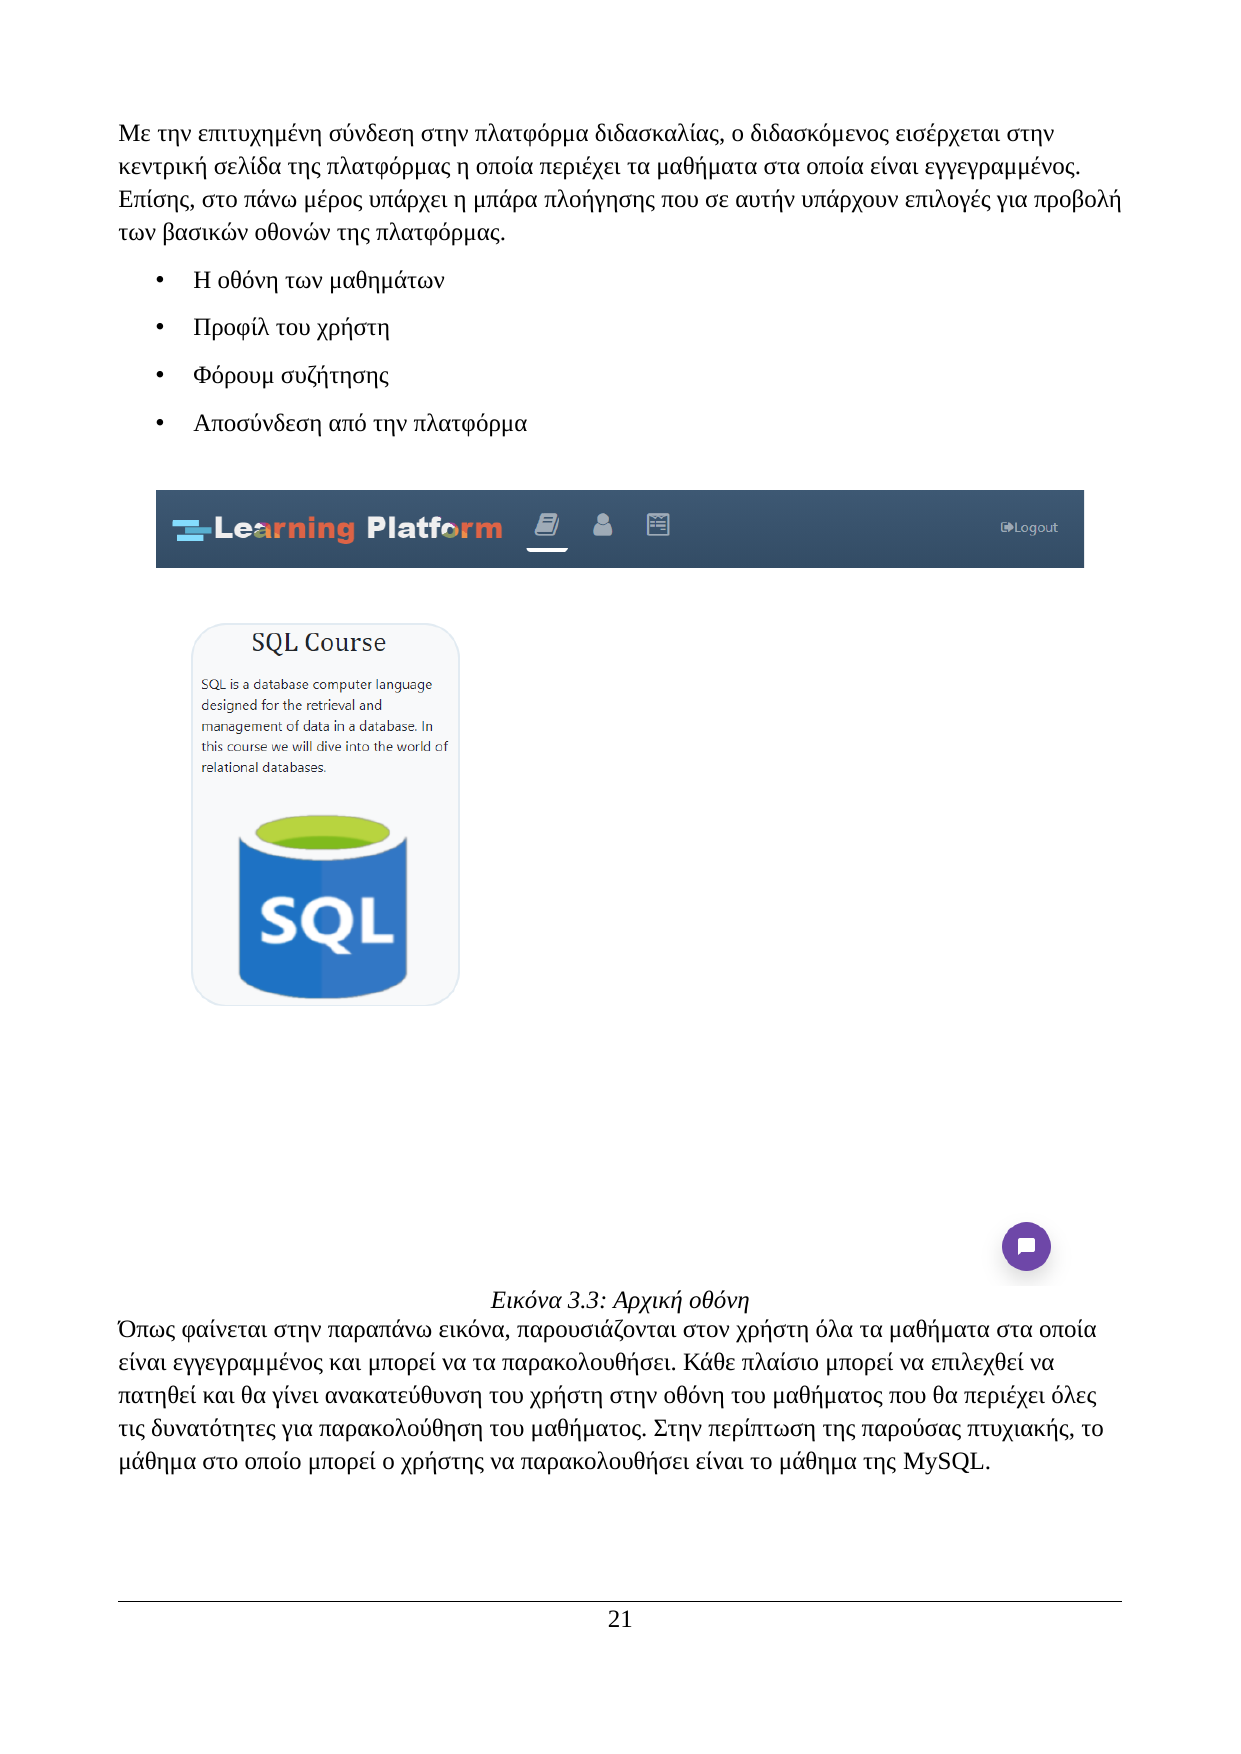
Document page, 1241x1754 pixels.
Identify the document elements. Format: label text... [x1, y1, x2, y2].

picture [156, 490, 1085, 1286]
list Φόρουμ συζήτησης [156, 360, 1122, 389]
list Η οθόνη των μαθημάτων [156, 265, 1122, 293]
list Προφίλ του χρήστη [156, 312, 1122, 341]
text Με την επιτυχημένη σύνδεση στην πλατφόρμα διδασκαλίας, ο διδασκόμενος εισέρχεται στην κεντρική σελίδα της πλατφόρμας η οποία περιέχει τα μαθήματα στα οποία είναι εγγεγραμμένος. Επίσης, στο πάνω μέρος υπάρχει η μπάρα πλοήγησης που σε αυτήν υπάρχουν επιλογές για προβολή των βασικών οθονών της πλατφόρμας. [118, 118, 1122, 246]
list Αποσύνδεση από την πλατφόρμα [156, 408, 1122, 436]
text Όπως φαίνεται στην παραπάνω εικόνα, παρουσιάζονται στον χρήστη όλα τα μαθήματα στα οποία είναι εγγεγραμμένος και μπορεί να τα παρακολουθήσει. Κάθε πλαίσιο μπορεί να επιλεχθεί να πατηθεί και θα γίνει ανακατεύθυνση του χρήστη στην οθόνη του μαθήματος που θα περιέχει όλες τις δυνατότητες για παρακολούθηση του μαθήματος. Στην περίπτωση της παρούσας πτυχιακής, το μάθημα στο οποίο μπορεί ο χρήστης να παρακολουθήσει είναι το μάθημα της MySQL. [118, 1286, 1122, 1475]
text Εικόνα 3.3: Αρχική οθόνη [174, 1286, 1066, 1314]
